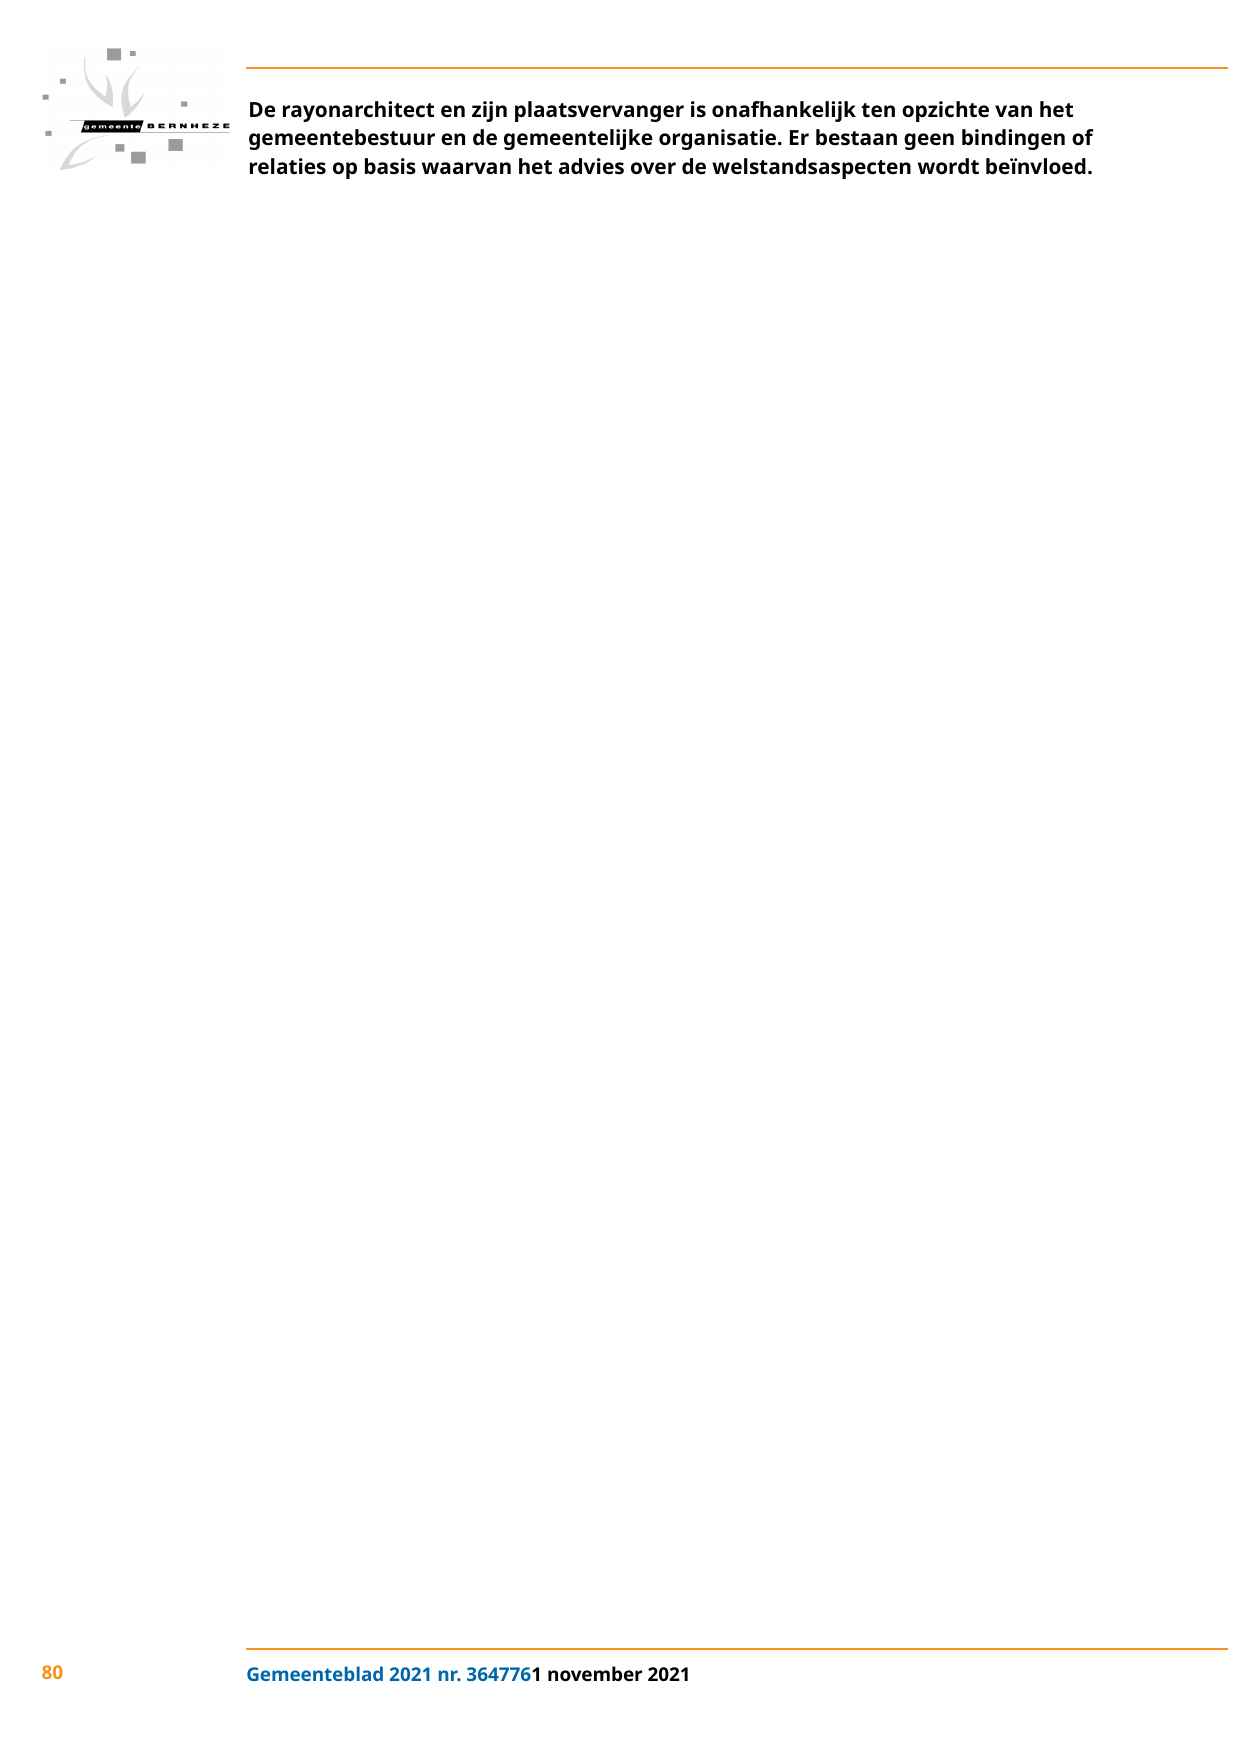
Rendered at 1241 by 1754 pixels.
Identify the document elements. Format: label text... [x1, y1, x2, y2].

text De rayonarchitect en zijn plaatsvervanger is onafhankelijk ten opzichte van het gemeentebestuur en de gemeentelijke organisatie. Er bestaan geen bindingen of relaties op basis waarvan het advies over de welstandsaspecten wordt beïnvloed. [248, 95, 1152, 180]
picture [41, 47, 231, 172]
